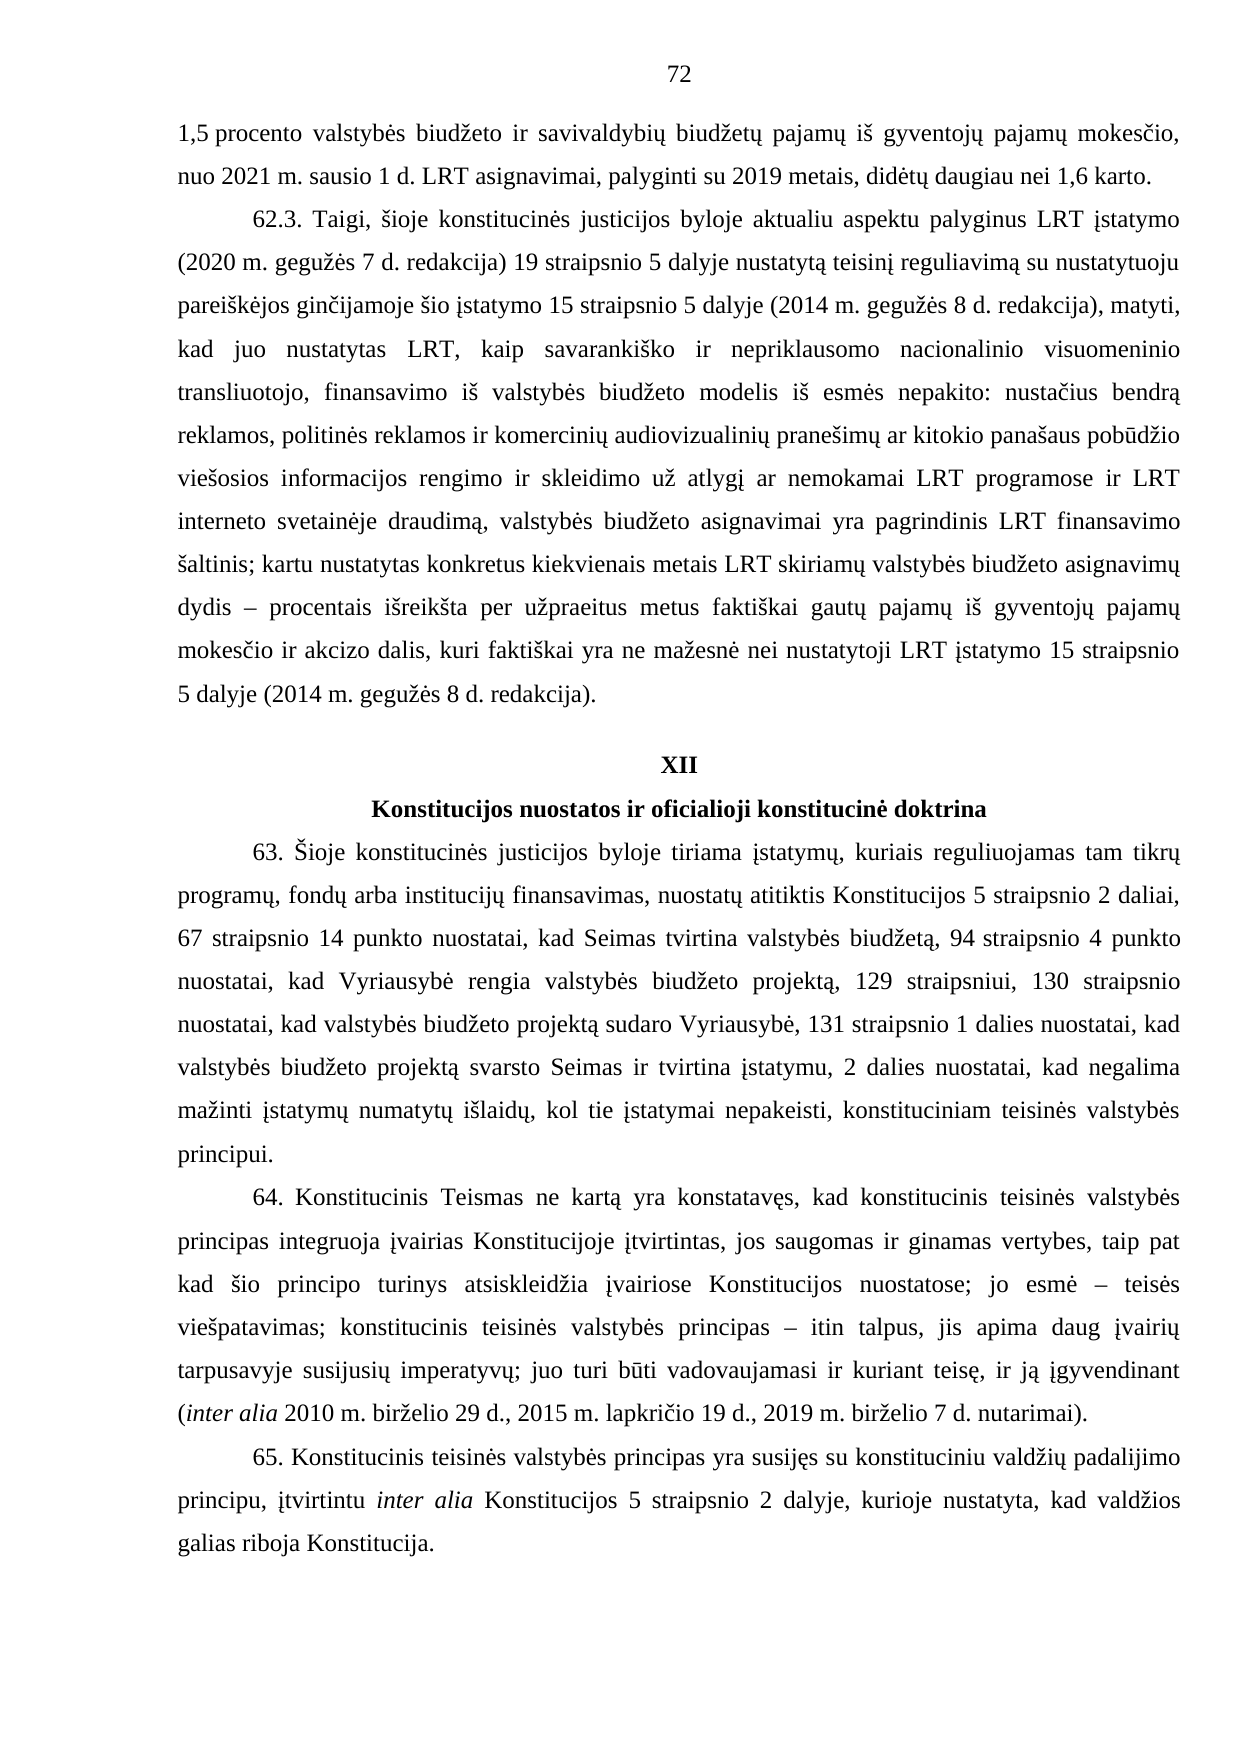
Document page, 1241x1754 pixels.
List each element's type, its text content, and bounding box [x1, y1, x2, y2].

text 63. Šioje konstitucinės justicijos byloje tiriama įstatymų, kuriais reguliuojamas tam tikrų programų, fondų arba institucijų finansavimas, nuostatų atitiktis Konstitucijos 5 straipsnio 2 daliai, 67 straipsnio 14 punkto nuostatai, kad Seimas tvirtina valstybės biudžetą, 94 straipsnio 4 punkto nuostatai, kad Vyriausybė rengia valstybės biudžeto projektą, 129 straipsniui, 130 straipsnio nuostatai, kad valstybės biudžeto projektą sudaro Vyriausybė, 131 straipsnio 1 dalies nuostatai, kad valstybės biudžeto projektą svarsto Seimas ir tvirtina įstatymu, 2 dalies nuostatai, kad negalima mažinti įstatymų numatytų išlaidų, kol tie įstatymai nepakeisti, konstituciniam teisinės valstybės principui. [177, 837, 1181, 1167]
text Konstitucijos nuostatos ir oficialioji konstitucinė doktrina [177, 794, 1181, 822]
text 65. Konstitucinis teisinės valstybės principas yra susijęs su konstituciniu valdžių padalijimo principu, įtvirtintu inter alia Konstitucijos 5 straipsnio 2 dalyje, kurioje nustatyta, kad valdžios galias riboja Konstitucija. [177, 1442, 1181, 1557]
text 1,5 procento valstybės biudžeto ir savivaldybių biudžetų pajamų iš gyventojų pajamų mokesčio, nuo 2021 m. sausio 1 d. LRT asignavimai, palyginti su 2019 metais, didėtų daugiau nei 1,6 karto. [177, 118, 1181, 190]
text XII [177, 751, 1181, 779]
text 62.3. Taigi, šioje konstitucinės justicijos byloje aktualiu aspektu palyginus LRT įstatymo (2020 m. gegužės 7 d. redakcija) 19 straipsnio 5 dalyje nustatytą teisinį reguliavimą su nustatytuoju pareiškėjos ginčijamoje šio įstatymo 15 straipsnio 5 dalyje (2014 m. gegužės 8 d. redakcija), matyti, kad juo nustatytas LRT, kaip savarankiško ir nepriklausomo nacionalinio visuomeninio transliuotojo, finansavimo iš valstybės biudžeto modelis iš esmės nepakito: nustačius bendrą reklamos, politinės reklamos ir komercinių audiovizualinių pranešimų ar kitokio panašaus pobūdžio viešosios informacijos rengimo ir skleidimo už atlygį ar nemokamai LRT programose ir LRT interneto svetainėje draudimą, valstybės biudžeto asignavimai yra pagrindinis LRT finansavimo šaltinis; kartu nustatytas konkretus kiekvienais metais LRT skiriamų valstybės biudžeto asignavimų dydis – procentais išreikšta per užpraeitus metus faktiškai gautų pajamų iš gyventojų pajamų mokesčio ir akcizo dalis, kuri faktiškai yra ne mažesnė nei nustatytoji LRT įstatymo 15 straipsnio 5 dalyje (2014 m. gegužės 8 d. redakcija). [177, 204, 1181, 707]
text 64. Konstitucinis Teismas ne kartą yra konstatavęs, kad konstitucinis teisinės valstybės principas integruoja įvairias Konstitucijoje įtvirtintas, jos saugomas ir ginamas vertybes, taip pat kad šio principo turinys atsiskleidžia įvairiose Konstitucijos nuostatose; jo esmė – teisės viešpatavimas; konstitucinis teisinės valstybės principas – itin talpus, jis apima daug įvairių tarpusavyje susijusių imperatyvų; juo turi būti vadovaujamasi ir kuriant teisę, ir ją įgyvendinant (inter alia 2010 m. birželio 29 d., 2015 m. lapkričio 19 d., 2019 m. birželio 7 d. nutarimai). [177, 1182, 1181, 1427]
